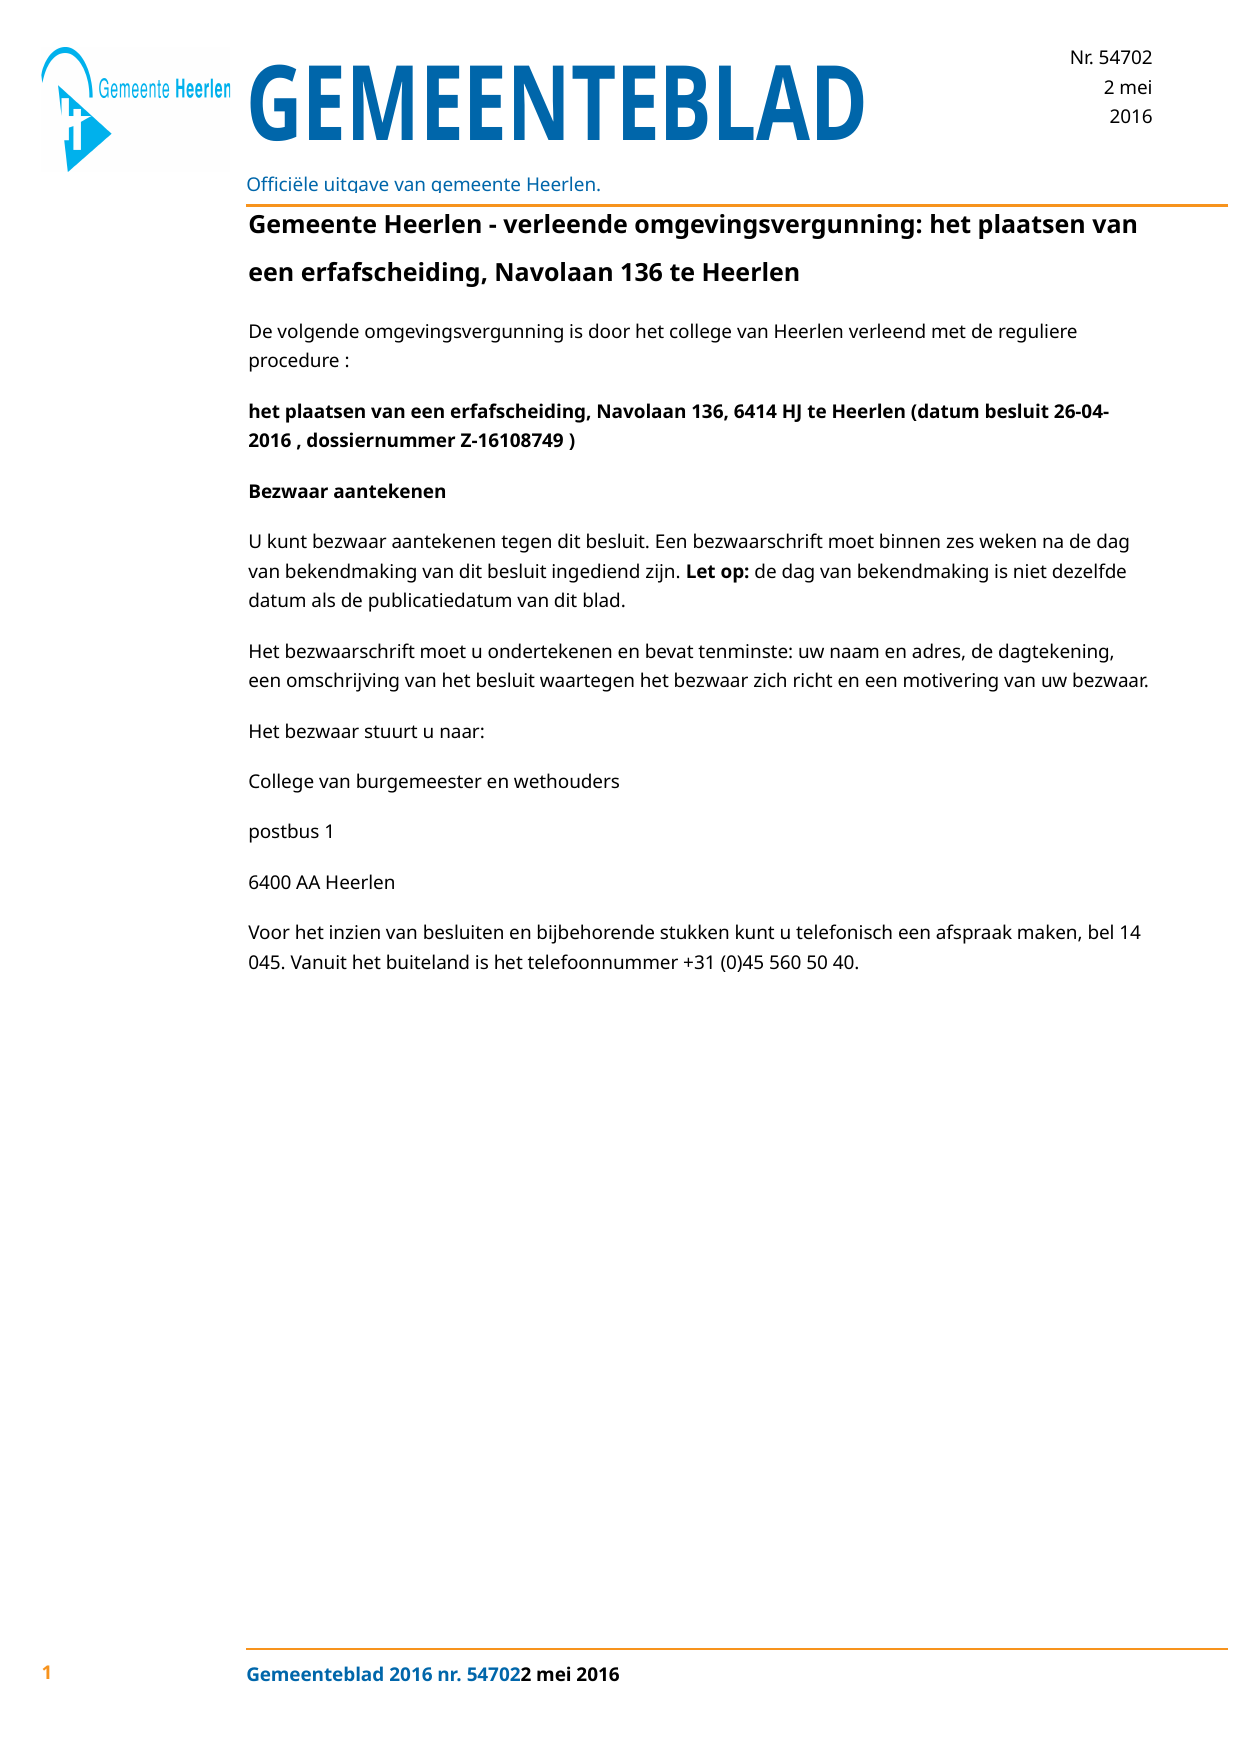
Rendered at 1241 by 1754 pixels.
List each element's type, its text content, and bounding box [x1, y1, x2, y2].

text 6400 AA Heerlen [248, 869, 1152, 895]
picture [41, 47, 231, 172]
text postbus 1 [248, 819, 1152, 844]
text De volgende omgevingsvergunning is door het college van Heerlen verleend met de reguliere procedure : [248, 318, 1152, 373]
text Het bezwaarschrift moet u ondertekenen en bevat tenminste: uw naam en adres, de dagtekening, een omschrijving van het besluit waartegen het bezwaar zich richt en een motivering van uw bezwaar. [248, 638, 1152, 693]
text het plaatsen van een erfafscheiding, Navolaan 136, 6414 HJ te Heerlen (datum besluit 26-04-2016 , dossiernummer Z-16108749 ) [248, 398, 1152, 453]
text Bezwaar aantekenen [248, 478, 1152, 504]
text College van burgemeester en wethouders [248, 768, 1152, 794]
text Voor het inzien van besluiten en bijbehorende stukken kunt u telefonisch een afspraak maken, bel 14 045. Vanuit het buiteland is het telefoonnummer +31 (0)45 560 50 40. [248, 919, 1152, 975]
text Gemeente Heerlen - verleende omgevingsvergunning: het plaatsen van een erfafscheiding, Navolaan 136 te Heerlen [248, 207, 1152, 288]
text U kunt bezwaar aantekenen tegen dit besluit. Een bezwaarschrift moet binnen zes weken na de dag van bekendmaking van dit besluit ingediend zijn. Let op: de dag van bekendmaking is niet dezelfde datum als de publicatiedatum van dit blad. [248, 528, 1152, 613]
text Het bezwaar stuurt u naar: [248, 718, 1152, 744]
picture [41, 47, 58, 70]
